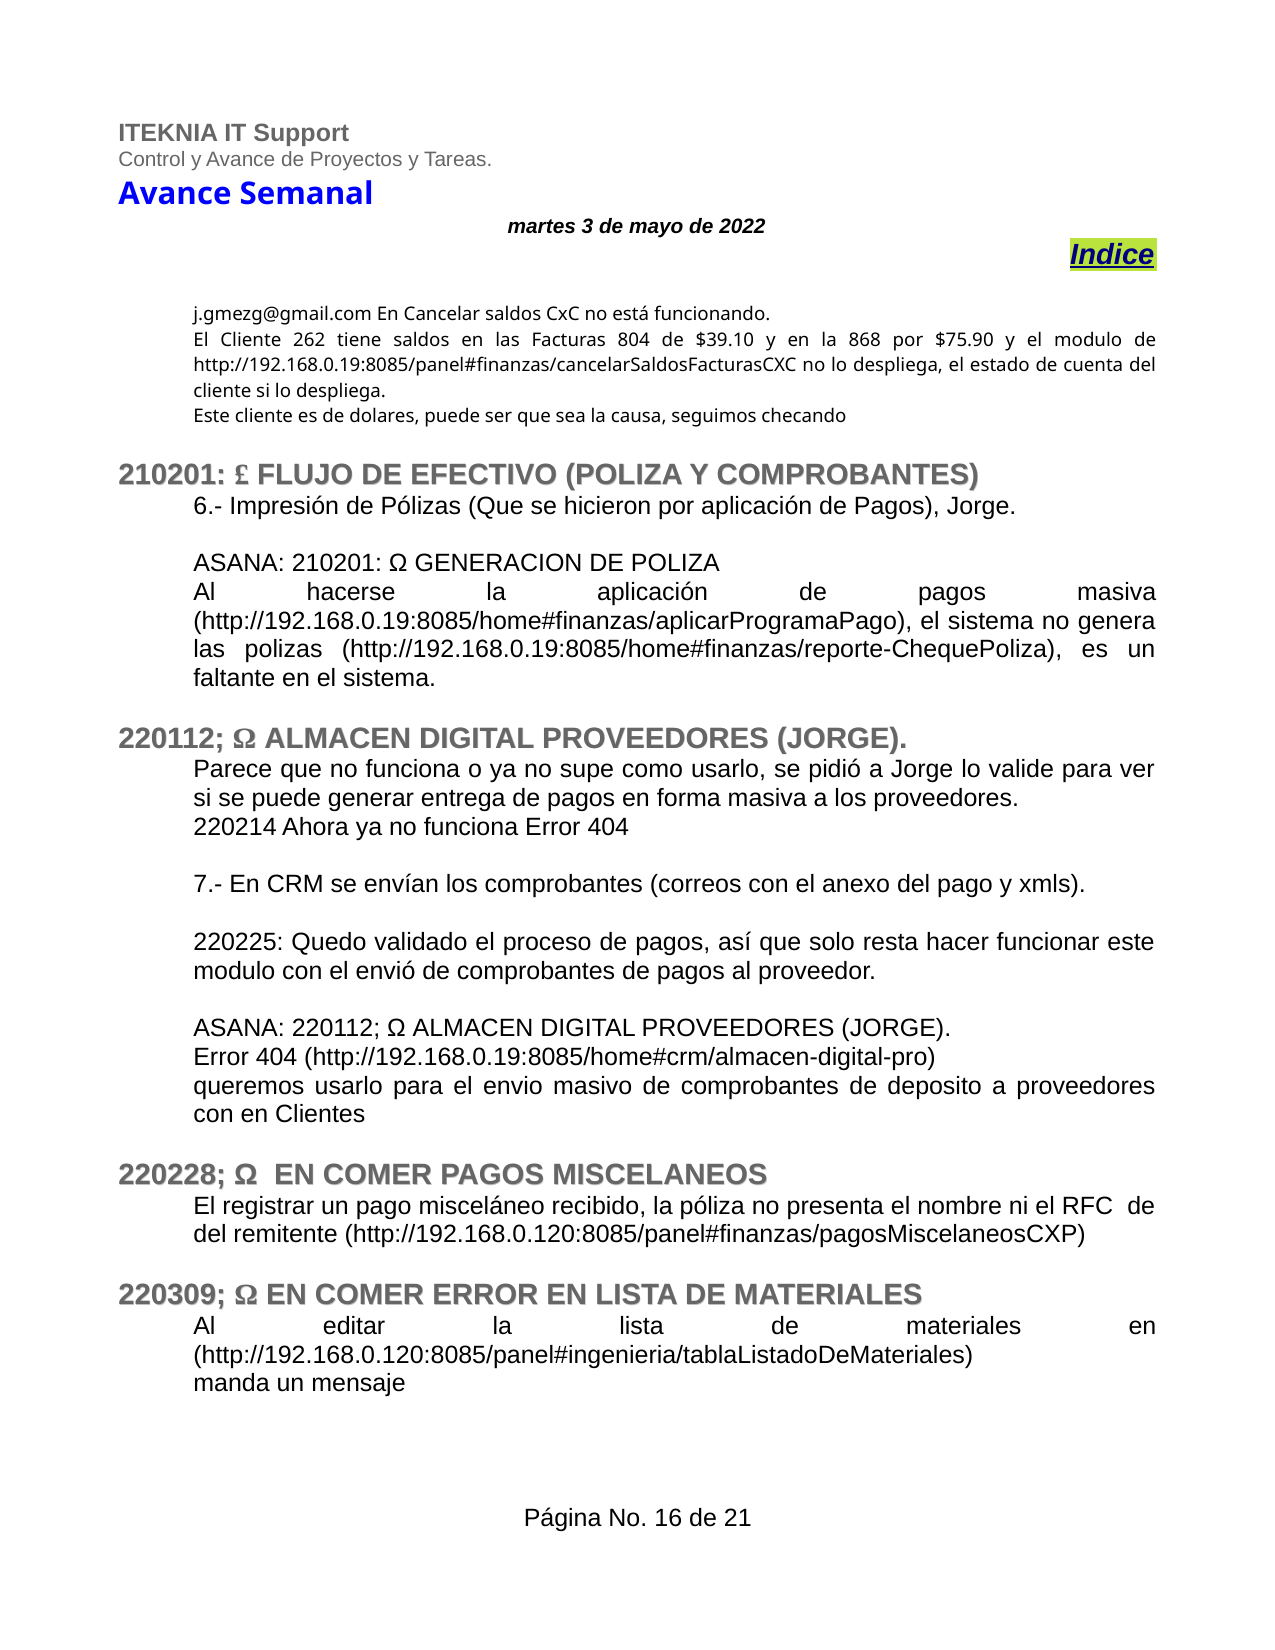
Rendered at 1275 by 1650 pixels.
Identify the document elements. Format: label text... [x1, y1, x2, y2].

text Al editar la lista de materiales en (http://192.168.0.120:8085/panel#ingenieria/tablaListadoDeMateriales) [193, 1311, 1157, 1368]
text ASANA: 220112; Ω ALMACEN DIGITAL PROVEEDORES (JORGE). [193, 1013, 1157, 1042]
text El registrar un pago misceláneo recibido, la póliza no presenta el nombre ni el RFC de del remitente (http://192.168.0.120:8085/panel#finanzas/pagosMiscelaneosCXP) [193, 1191, 1157, 1248]
subtitle 220112; Ω ALMACEN DIGITAL PROVEEDORES (JORGE). [118, 721, 1157, 754]
text queremos usarlo para el envio masivo de comprobantes de deposito a proveedores con en Clientes [193, 1071, 1157, 1128]
text Este cliente es de dolares, puede ser que sea la causa, seguimos checando [193, 402, 1157, 428]
text Al hacerse la aplicación de pagos masiva (http://192.168.0.19:8085/home#finanzas/aplicarProgramaPago), el sistema no genera las polizas (http://192.168.0.19:8085/home#finanzas/reporte-ChequePoliza), es un faltante en el sistema. [193, 577, 1157, 692]
text Parece que no funciona o ya no supe como usarlo, se pidió a Jorge lo valide para ver si se puede generar entrega de pagos en forma masiva a los proveedores. [193, 754, 1157, 812]
text 7.- En CRM se envían los comprobantes (correos con el anexo del pago y xmls). [193, 869, 1157, 898]
text j.gmezg@gmail.com En Cancelar saldos CxC no está funcionando. [193, 300, 1157, 326]
text Error 404 (http://192.168.0.19:8085/home#crm/almacen-digital-pro) [193, 1042, 1157, 1071]
text 6.- Impresión de Pólizas (Que se hicieron por aplicación de Pagos), Jorge. [193, 491, 1157, 519]
text manda un mensaje [193, 1368, 1157, 1397]
subtitle 220228; Ω EN COMER PAGOS MISCELANEOS [118, 1157, 1157, 1191]
subtitle 210201: £ FLUJO DE EFECTIVO (POLIZA Y COMPROBANTES) [118, 457, 1157, 491]
text ASANA: 210201: Ω GENERACION DE POLIZA [193, 548, 1157, 577]
text 220225: Quedo validado el proceso de pagos, así que solo resta hacer funcionar este modulo con el envió de comprobantes de pagos al proveedor. [193, 927, 1157, 984]
subtitle 220309; Ω EN COMER ERROR EN LISTA DE MATERIALES [118, 1277, 1157, 1311]
text El Cliente 262 tiene saldos en las Facturas 804 de $39.10 y en la 868 por $75.90 y el modulo de http://192.168.0.19:8085/panel#finanzas/cancelarSaldosFacturasCXC no lo despliega, el estado de cuenta del cliente si lo despliega. [193, 326, 1157, 402]
text 220214 Ahora ya no funciona Error 404 [193, 812, 1157, 841]
